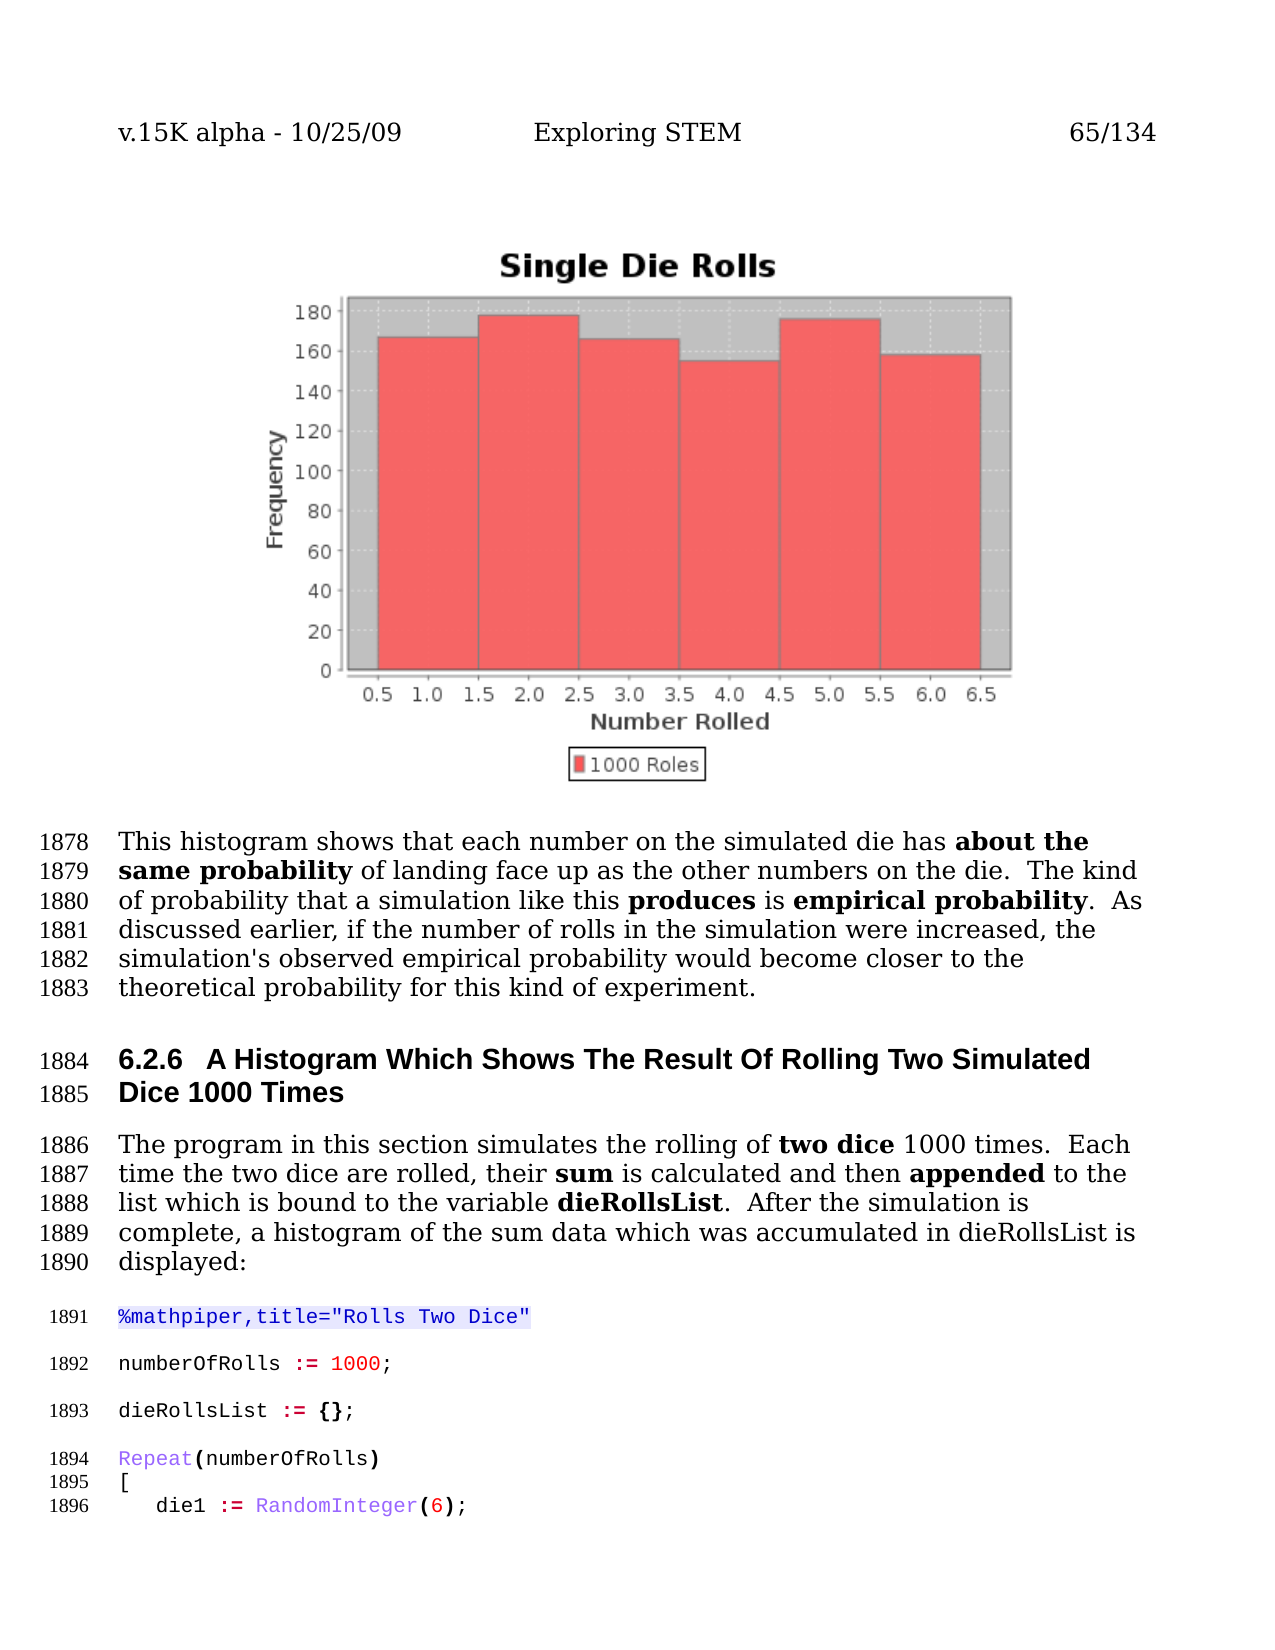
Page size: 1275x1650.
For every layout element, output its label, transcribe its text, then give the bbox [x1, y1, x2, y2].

text Repeat(numberOfRolls) [118, 1448, 1157, 1471]
text The program in this section simulates the rolling of two dice 1000 times. Each time the two dice are rolled, their sum is calculated and then appended to the list which is bound to the variable dieRollsList. After the simulation is complete, a histogram of the sum data which was accumulated in dieRollsList is displayed: [118, 1130, 1157, 1276]
text This histogram shows that each number on the simulated die has about the same probability of landing face up as the other numbers on the die. The kind of probability that a simulation like this produces is empirical probability. As discussed earlier, if the number of rolls in the simulation were increased, the simulation's observed empirical probability would become closer to the theoretical probability for this kind of experiment. [118, 827, 1157, 1003]
text die1 := RandomInteger(6); [118, 1495, 1157, 1519]
text numberOfRolls := 1000; [118, 1353, 1157, 1377]
text dieRollsList := {}; [118, 1400, 1157, 1424]
picture [245, 246, 1030, 783]
text [ [118, 1471, 1157, 1495]
subtitle A Histogram Which Shows The Result Of Rolling Two Simulated Dice 1000 Times [118, 1042, 1157, 1109]
text %mathpiper,title="Rolls Two Dice" [118, 1306, 1157, 1329]
